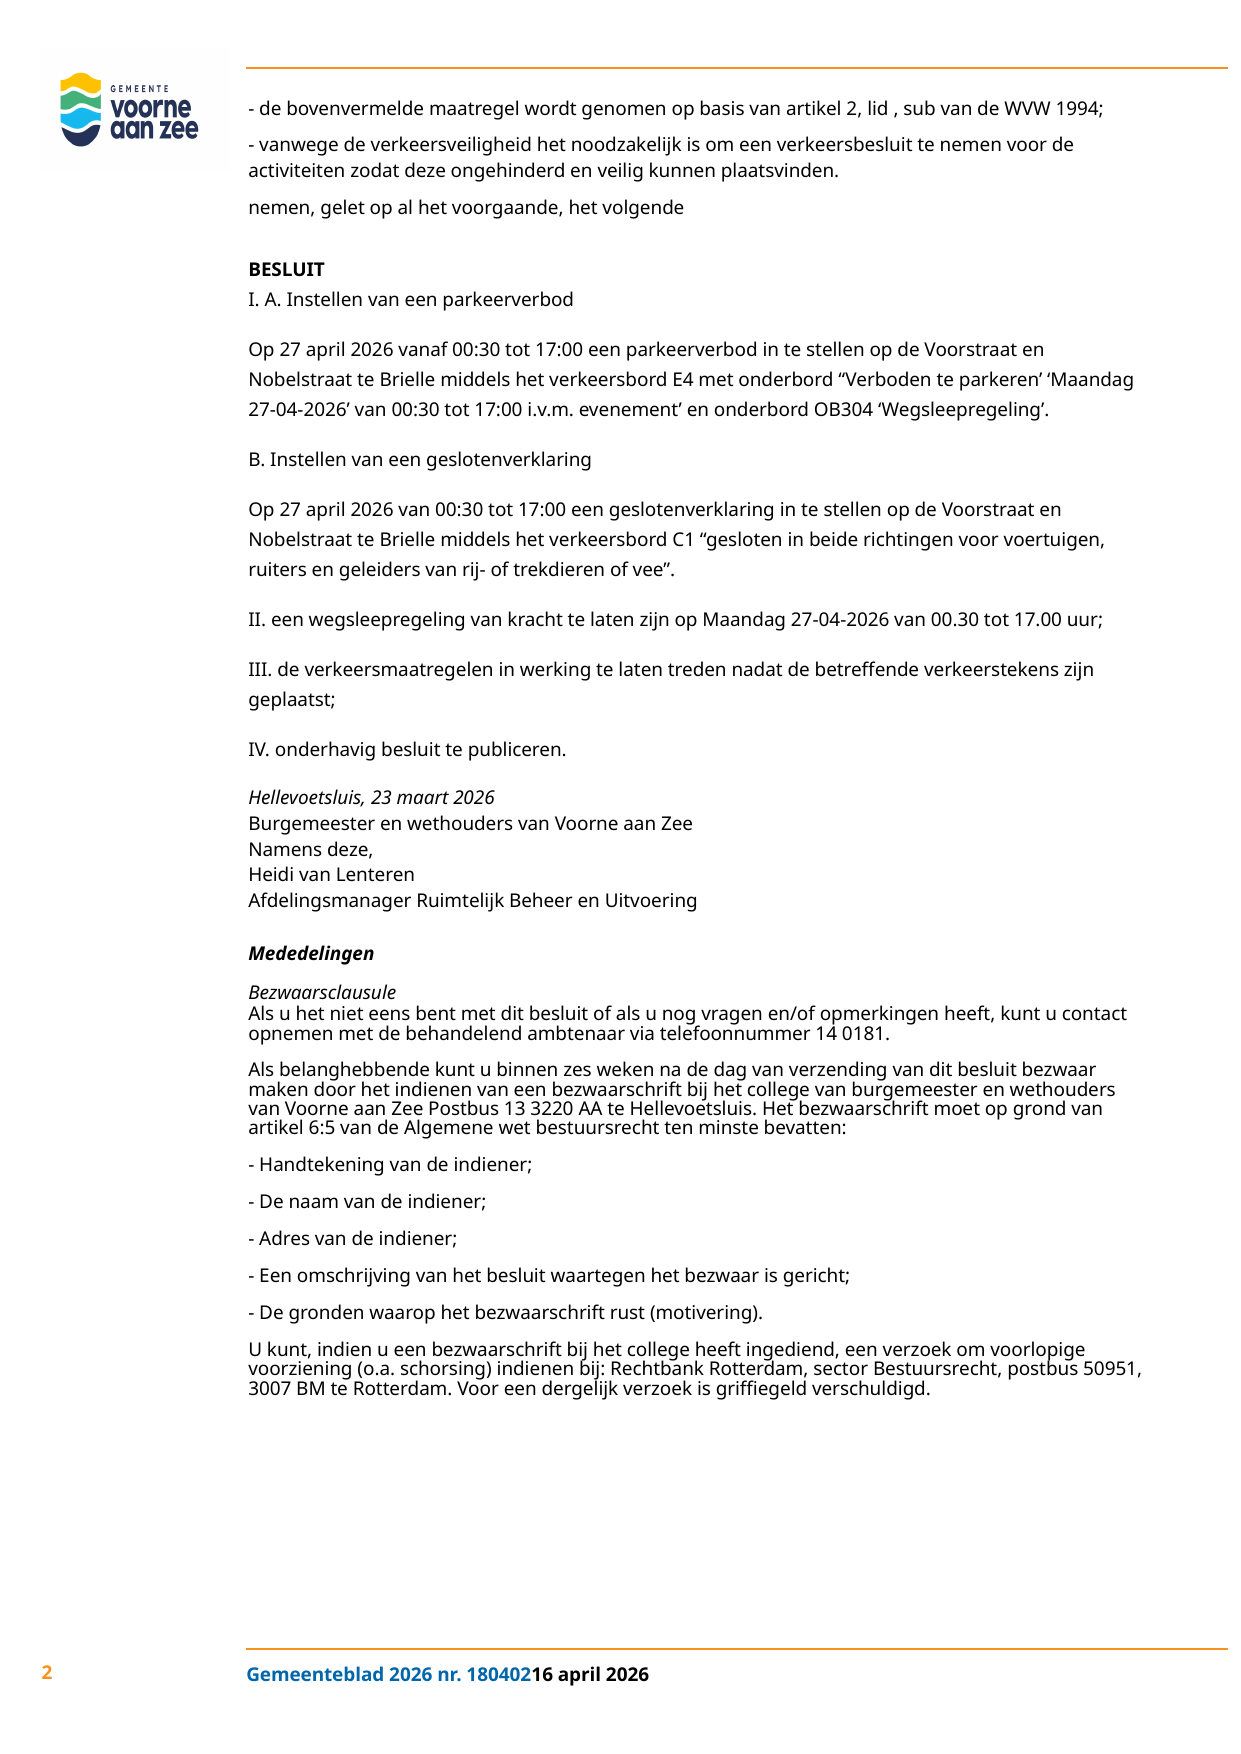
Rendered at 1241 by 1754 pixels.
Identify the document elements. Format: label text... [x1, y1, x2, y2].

text B. Instellen van een geslotenverklaring [248, 446, 1152, 472]
text I. A. Instellen van een parkeerverbod [248, 286, 1152, 312]
text Afdelingsmanager Ruimtelijk Beheer en Uitvoering [248, 887, 1152, 913]
text Op 27 april 2026 vanaf 00:30 tot 17:00 een parkeerverbod in te stellen op de Voorstraat en Nobelstraat te Brielle middels het verkeersbord E4 met onderbord “Verboden te parkeren’ ‘Maandag 27-04-2026’ van 00:30 tot 17:00 i.v.m. evenement’ en onderbord OB304 ‘Wegsleepregeling’. [248, 337, 1152, 421]
text Bezwaarsclausule [248, 979, 1152, 1005]
text II. een wegsleepregeling van kracht te laten zijn op Maandag 27-04-2026 van 00.30 tot 17.00 uur; [248, 606, 1152, 632]
text - De naam van de indiener; [248, 1193, 1152, 1212]
text - Adres van de indiener; [248, 1230, 1152, 1249]
text IV. onderhavig besluit te publiceren. [248, 737, 1152, 762]
text - de bovenvermelde maatregel wordt genomen op basis van artikel 2, lid , sub van de WVW 1994; [248, 95, 1152, 121]
text Op 27 april 2026 van 00:30 tot 17:00 een geslotenverklaring in te stellen op de Voorstraat en Nobelstraat te Brielle middels het verkeersbord C1 “gesloten in beide richtingen voor voertuigen, ruiters en geleiders van rij- of trekdieren of vee”. [248, 497, 1152, 581]
text III. de verkeersmaatregelen in werking te laten treden nadat de betreffende verkeerstekens zijn geplaatst; [248, 657, 1152, 712]
text Burgemeester en wethouders van Voorne aan Zee [248, 810, 1152, 836]
text Als u het niet eens bent met dit besluit of als u nog vragen en/of opmerkingen heeft, kunt u contact opnemen met de behandelend ambtenaar via telefoonnummer 14 0181. [248, 1005, 1152, 1044]
text Als belanghebbende kunt u binnen zes weken na de dag van verzending van dit besluit bezwaar maken door het indienen van een bezwaarschrift bij het college van burgemeester en wethouders van Voorne aan Zee Postbus 13 3220 AA te Hellevoetsluis. Het bezwaarschrift moet op grond van artikel 6:5 van de Algemene wet bestuursrecht ten minste bevatten: [248, 1061, 1152, 1138]
text - vanwege de verkeersveiligheid het noodzakelijk is om een verkeersbesluit te nemen voor de activiteiten zodat deze ongehinderd en veilig kunnen plaatsvinden. [248, 131, 1152, 183]
text nemen, gelet op al het voorgaande, het volgende [248, 194, 1152, 219]
text BESLUIT [248, 257, 1152, 282]
text - De gronden waarop het bezwaarschrift rust (motivering). [248, 1304, 1152, 1323]
text U kunt, indien u een bezwaarschrift bij het college heeft ingediend, een verzoek om voorlopige voorziening (o.a. schorsing) indienen bij: Rechtbank Rotterdam, sector Bestuursrecht, postbus 50951, 3007 BM te Rotterdam. Voor een dergelijk verzoek is griffiegeld verschuldigd. [248, 1341, 1152, 1399]
text - Handtekening van de indiener; [248, 1156, 1152, 1176]
text - Een omschrijving van het besluit waartegen het bezwaar is gericht; [248, 1267, 1152, 1286]
text Namens deze, [248, 836, 1152, 862]
text Heidi van Lenteren [248, 862, 1152, 887]
text Hellevoetsluis, 23 maart 2026 [248, 784, 1152, 810]
picture [41, 47, 231, 172]
text Mededelingen [248, 940, 1152, 966]
